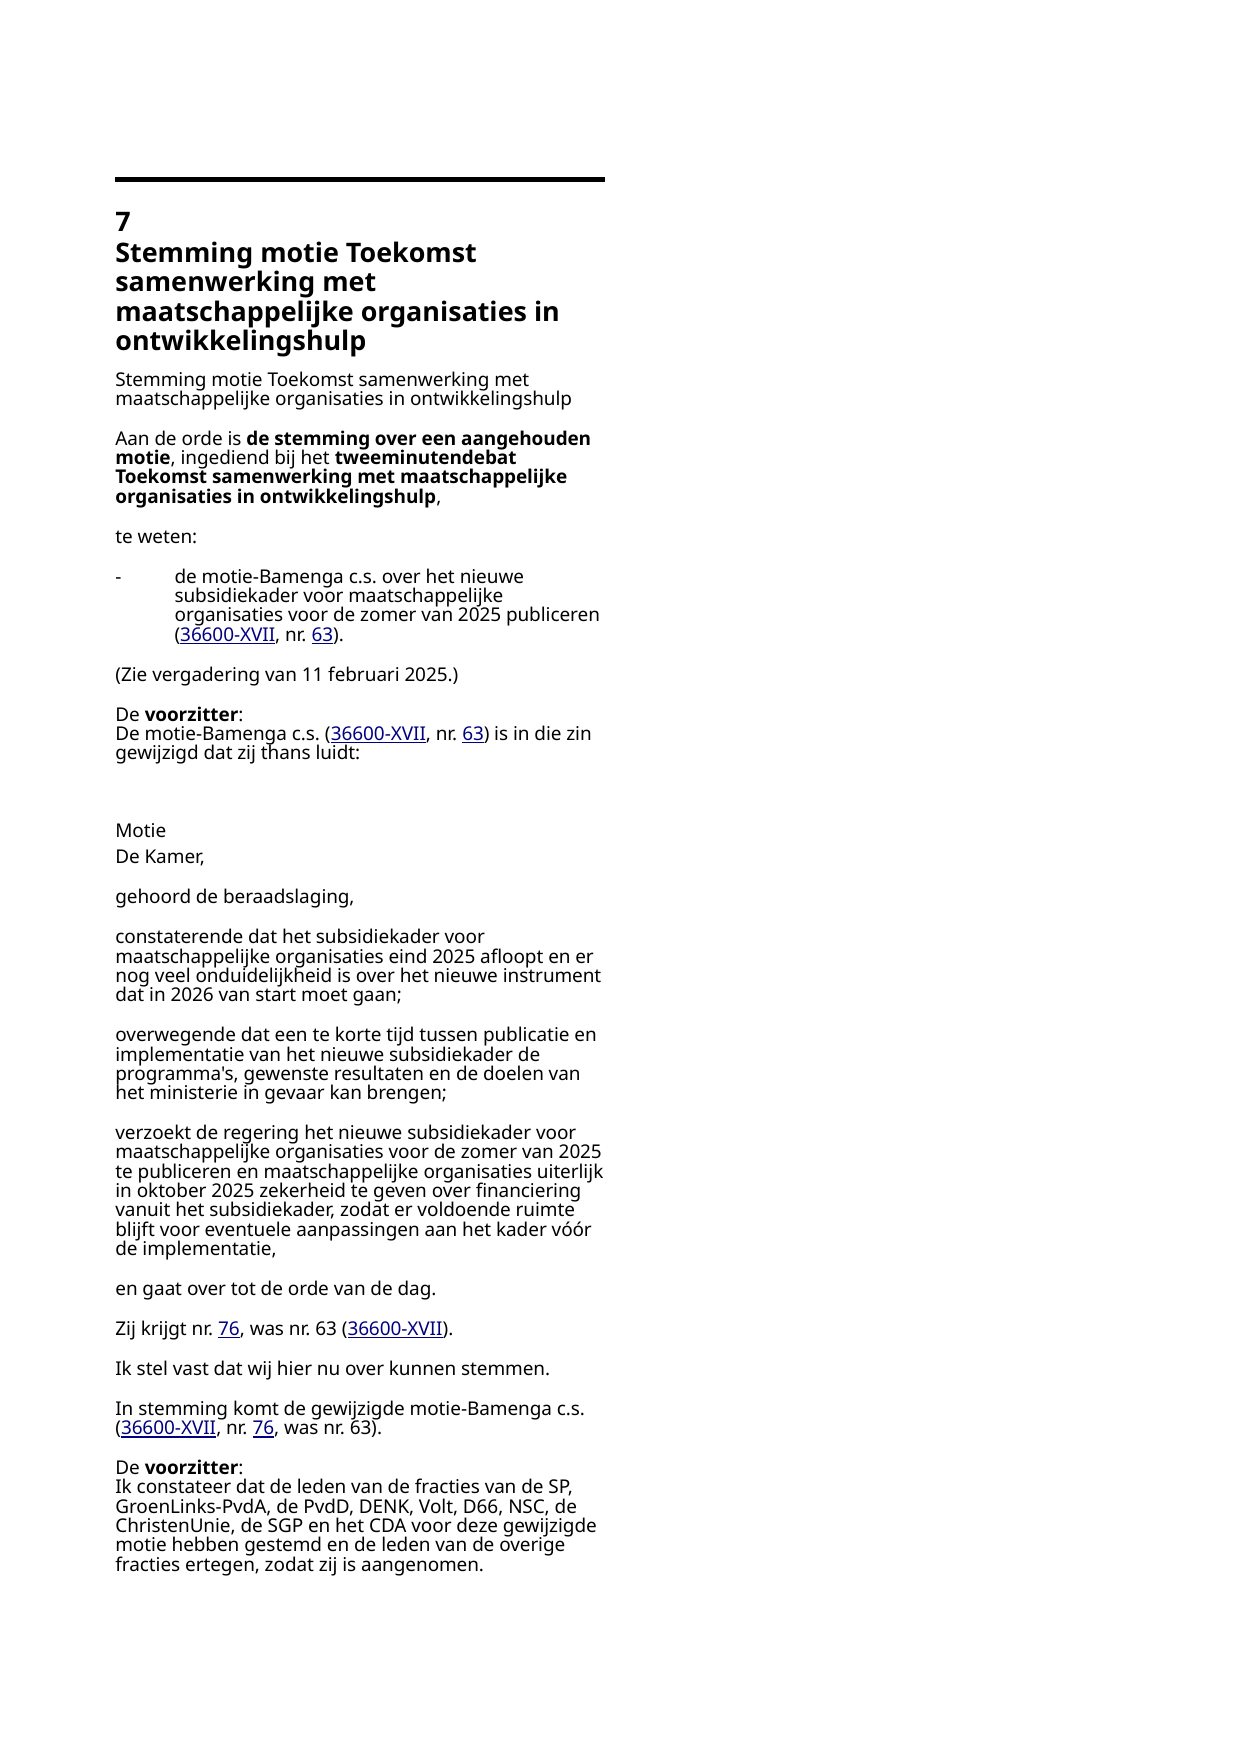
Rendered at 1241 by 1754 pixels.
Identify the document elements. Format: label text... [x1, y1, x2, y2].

text (Zie vergadering van 11 februari 2025.) [115, 666, 605, 685]
text De Kamer, [115, 848, 605, 868]
text De voorzitter: [115, 706, 605, 725]
text In stemming komt de gewijzigde motie-Bamenga c.s. (36600-XVII, nr. 76, was nr. 63). [115, 1400, 605, 1438]
text Motie [115, 817, 605, 843]
text Zij krijgt nr. 76, was nr. 63 (36600-XVII). [115, 1320, 605, 1339]
text Stemming motie Toekomst samenwerking met maatschappelijke organisaties in ontwikkelingshulp [115, 239, 605, 371]
text constaterende dat het subsidiekader voor maatschappelijke organisaties eind 2025 afloopt en er nog veel onduidelijkheid is over het nieuwe instrument dat in 2026 van start moet gaan; [115, 928, 605, 1006]
text Stemming motie Toekomst samenwerking met maatschappelijke organisaties in ontwikkelingshulp [115, 371, 605, 409]
text gehoord de beraadslaging, [115, 888, 605, 908]
list de motie-Bamenga c.s. over het nieuwe subsidiekader voor maatschappelijke organisaties voor de zomer van 2025 publiceren (36600-XVII, nr. 63). [115, 568, 605, 645]
text en gaat over tot de orde van de dag. [115, 1280, 605, 1299]
text 7 [115, 203, 605, 239]
text De voorzitter: [115, 1459, 605, 1478]
text overwegende dat een te korte tijd tussen publicatie en implementatie van het nieuwe subsidiekader de programma's, gewenste resultaten en de doelen van het ministerie in gevaar kan brengen; [115, 1026, 605, 1103]
text Ik stel vast dat wij hier nu over kunnen stemmen. [115, 1360, 605, 1379]
text Aan de orde is de stemming over een aangehouden motie, ingediend bij het tweeminutendebat Toekomst samenwerking met maatschappelijke organisaties in ontwikkelingshulp, [115, 430, 605, 507]
text De motie-Bamenga c.s. (36600-XVII, nr. 63) is in die zin gewijzigd dat zij thans luidt: [115, 725, 605, 763]
text verzoekt de regering het nieuwe subsidiekader voor maatschappelijke organisaties voor de zomer van 2025 te publiceren en maatschappelijke organisaties uiterlijk in oktober 2025 zekerheid te geven over financiering vanuit het subsidiekader, zodat er voldoende ruimte blijft voor eventuele aanpassingen aan het kader vóór de implementatie, [115, 1124, 605, 1259]
text Ik constateer dat de leden van de fracties van de SP, GroenLinks-PvdA, de PvdD, DENK, Volt, D66, NSC, de ChristenUnie, de SGP en het CDA voor deze gewijzigde motie hebben gestemd en de leden van de overige fracties ertegen, zodat zij is aangenomen. [115, 1478, 605, 1575]
text te weten: [115, 528, 605, 547]
